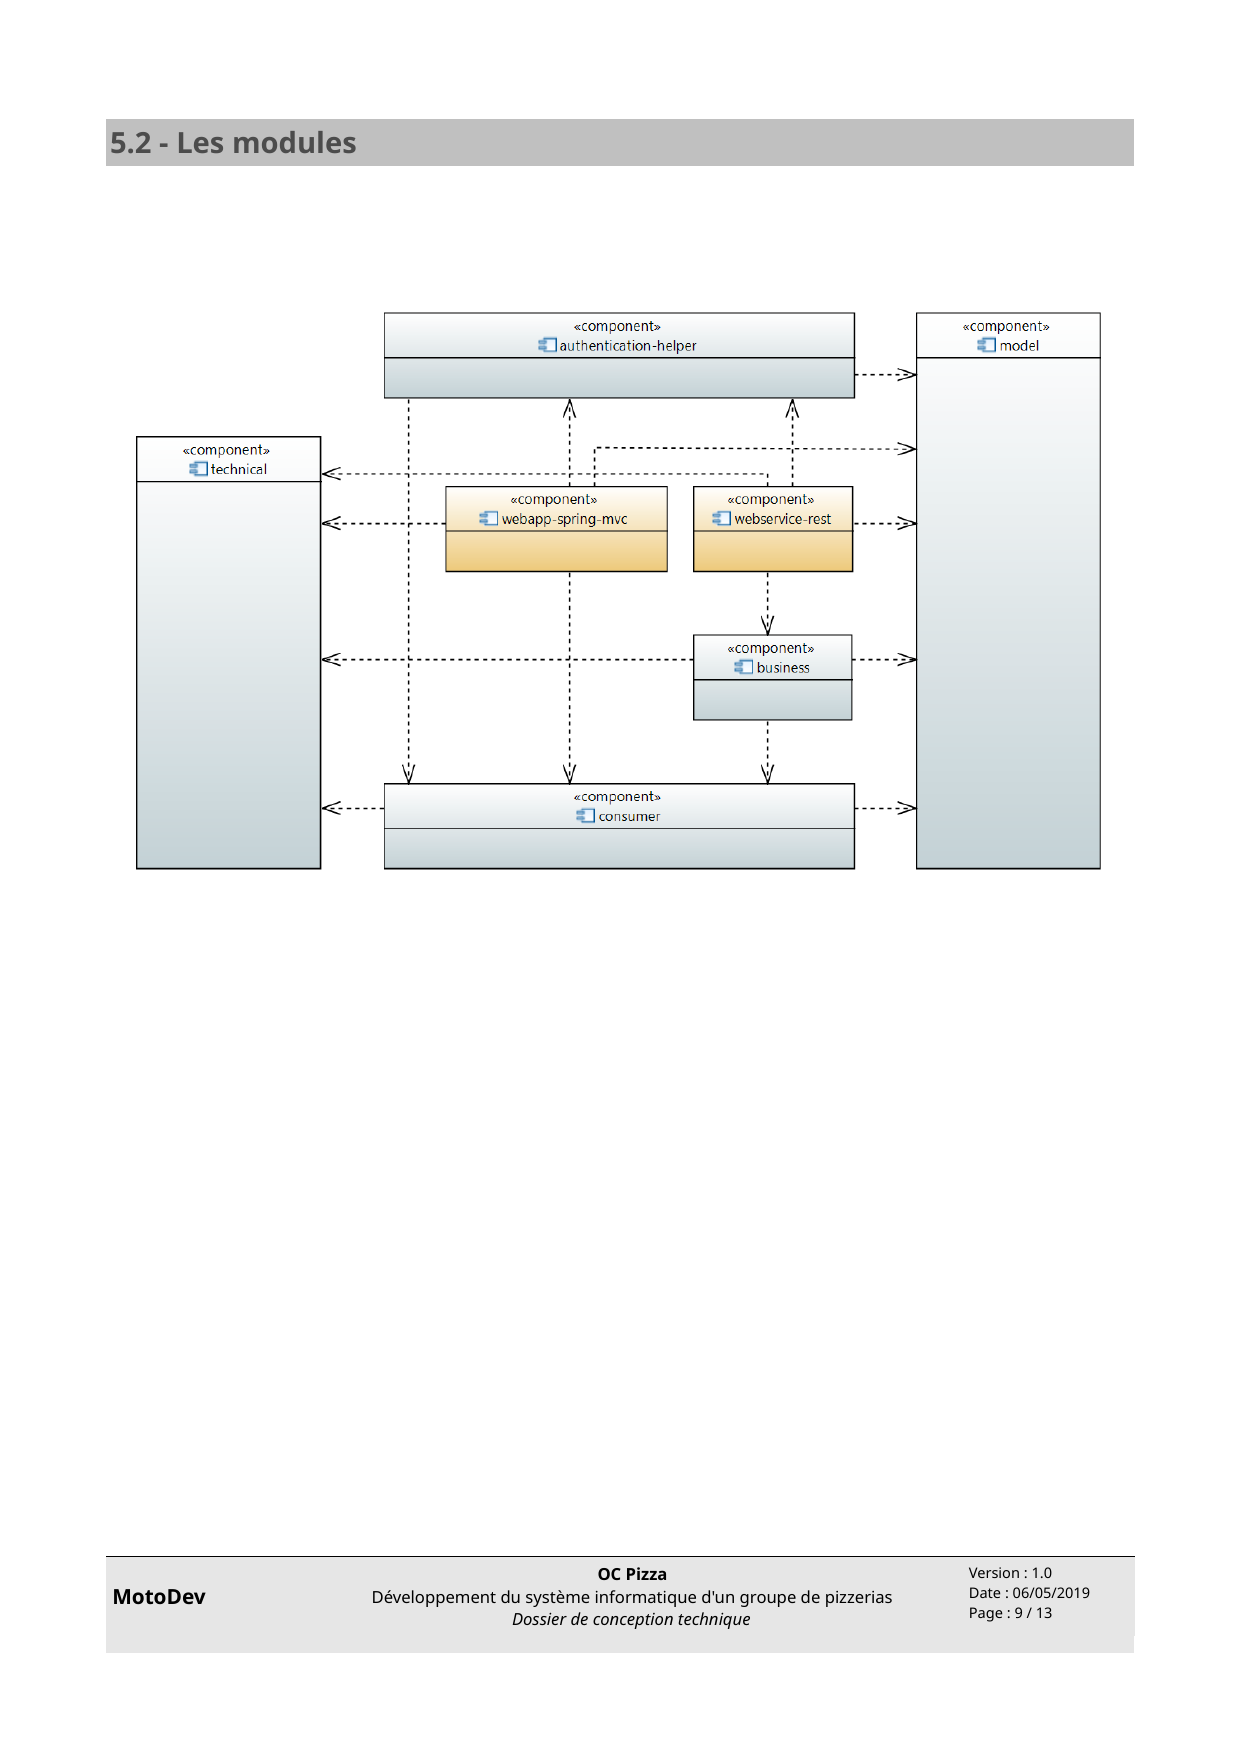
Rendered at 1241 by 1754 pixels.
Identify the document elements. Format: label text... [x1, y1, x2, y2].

subtitle Les modules [107, 120, 1133, 165]
picture [106, 265, 1134, 904]
